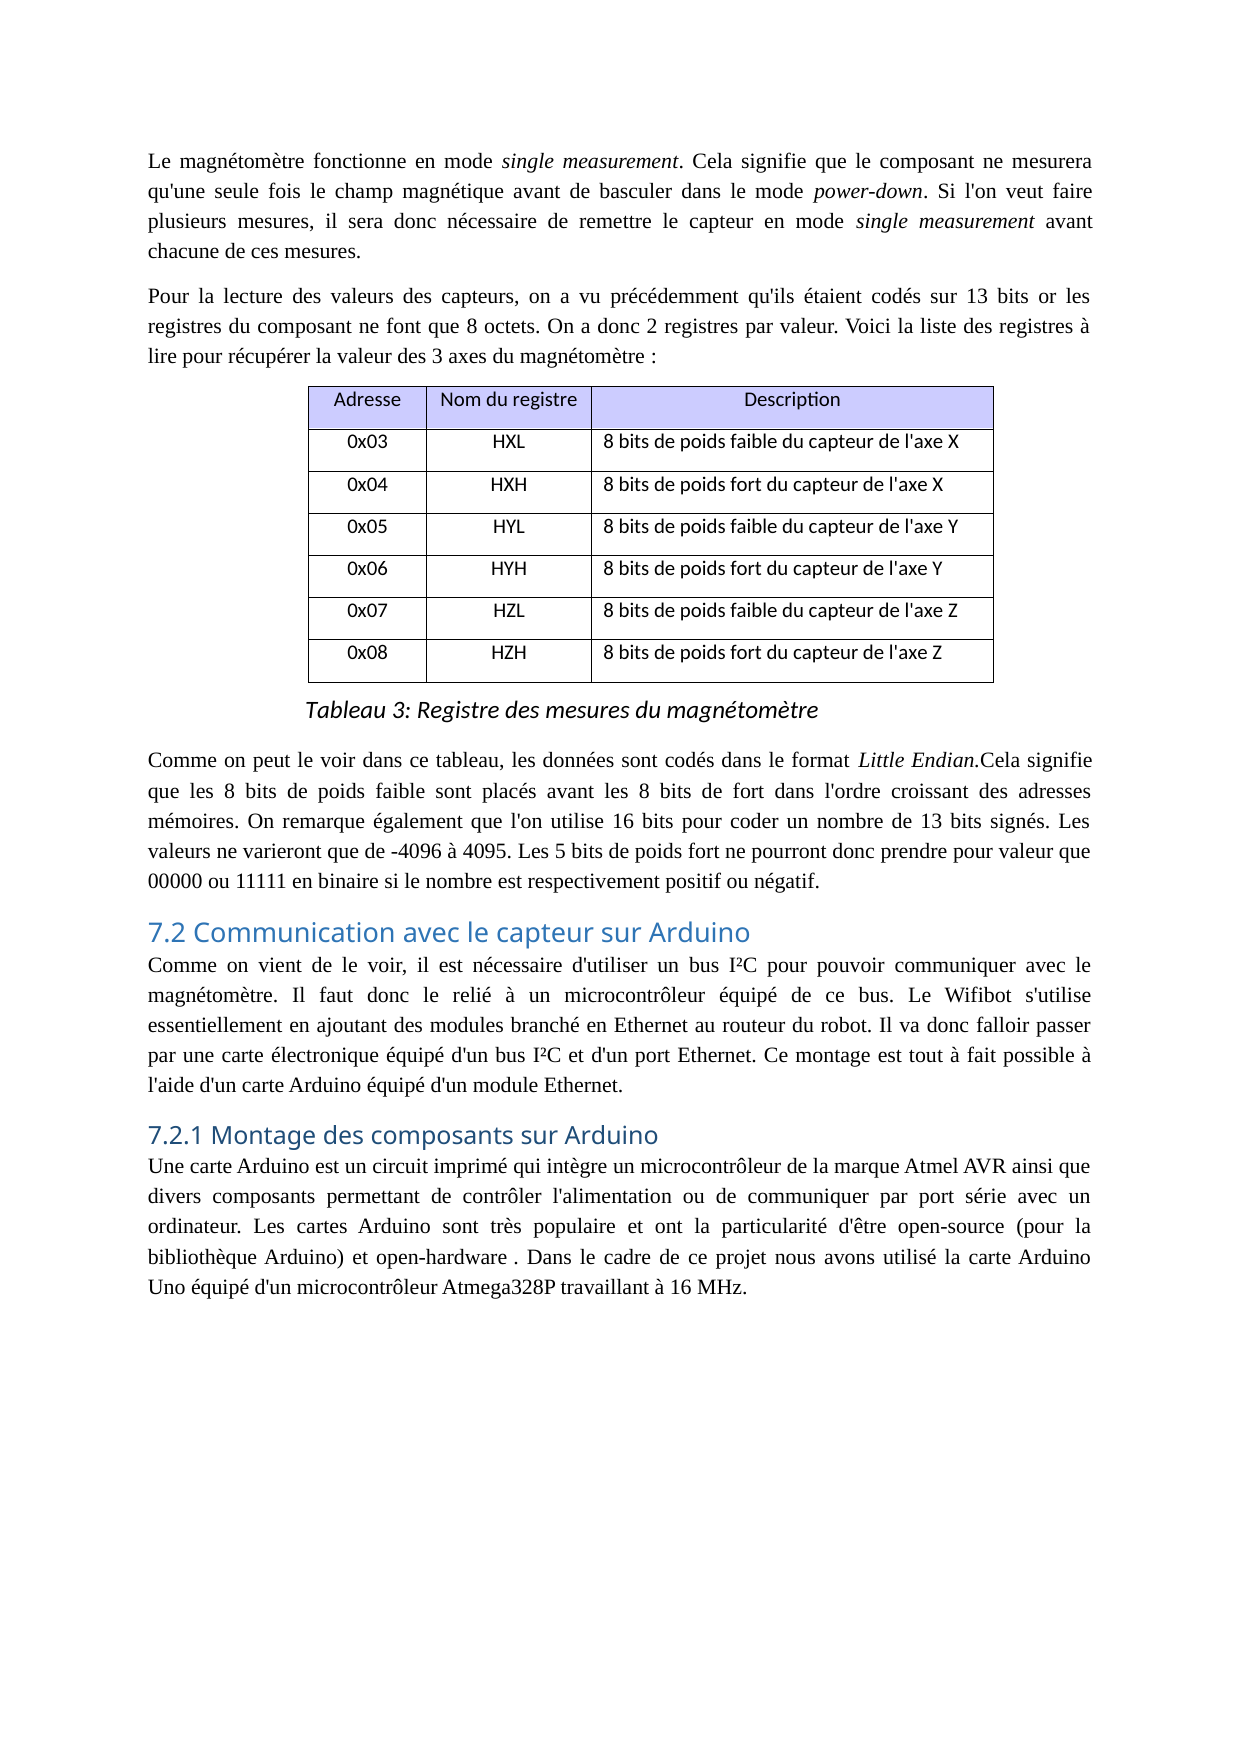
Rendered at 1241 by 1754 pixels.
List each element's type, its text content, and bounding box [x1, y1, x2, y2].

text Tableau 3: Registre des mesures du magnétomètre [305, 694, 997, 725]
table_cell 8 bits de poids fort du capteur de l'axe Y [592, 556, 993, 597]
table_cell HZL [427, 598, 591, 639]
table_cell 8 bits de poids faible du capteur de l'axe Y [592, 514, 993, 555]
table_cell HYL [427, 514, 591, 555]
table_cell 0x08 [309, 640, 426, 682]
text Le magnétomètre fonctionne en mode single measurement. Cela signifie que le composant ne mesurera qu'une seule fois le champ magnétique avant de basculer dans le mode power-down. Si l'on veut faire plusieurs mesures, il sera donc nécessaire de remettre le capteur en mode single measurement avant chacune de ces mesures. [148, 148, 1093, 263]
table_cell 8 bits de poids faible du capteur de l'axe Z [592, 598, 993, 639]
table_cell 0x05 [309, 514, 426, 555]
table_cell 0x07 [309, 598, 426, 639]
text Comme on vient de le voir, il est nécessaire d'utiliser un bus I²C pour pouvoir communiquer avec le magnétomètre. Il faut donc le relié à un microcontrôleur équipé de ce bus. Le Wifibot s'utilise essentiellement en ajoutant des modules branché en Ethernet au routeur du robot. Il va donc falloir passer par une carte électronique équipé d'un bus I²C et d'un port Ethernet. Ce montage est tout à fait possible à l'aide d'un carte Arduino équipé d'un module Ethernet. [148, 952, 1093, 1098]
table_cell HXL [427, 430, 591, 471]
table_header Description [592, 387, 993, 428]
text Comme on peut le voir dans ce tableau, les données sont codés dans le format Little Endian.Cela signifie que les 8 bits de poids faible sont placés avant les 8 bits de fort dans l'ordre croissant des adresses mémoires. On remarque également que l'on utilise 16 bits pour coder un nombre de 13 bits signés. Les valeurs ne varieront que de -4096 à 4095. Les 5 bits de poids fort ne pourront donc prendre pour valeur que 00000 ou 11111 en binaire si le nombre est respectivement positif ou négatif. [148, 388, 1093, 893]
table_cell HXH [427, 472, 591, 513]
table_header Nom du registre [427, 387, 591, 428]
text Une carte Arduino est un circuit imprimé qui intègre un microcontrôleur de la marque Atmel AVR ainsi que divers composants permettant de contrôler l'alimentation ou de communiquer par port série avec un ordinateur. Les cartes Arduino sont très populaire et ont la particularité d'être open-source (pour la bibliothèque Arduino) et open-hardware . Dans le cadre de ce projet nous avons utilisé la carte Arduino Uno équipé d'un microcontrôleur Atmega328P travaillant à 16 MHz. [148, 1153, 1093, 1299]
subtitle Communication avec le capteur sur Arduino [148, 913, 1093, 950]
subtitle Montage des composants sur Arduino [148, 1117, 1093, 1151]
table_cell 8 bits de poids fort du capteur de l'axe Z [592, 640, 993, 682]
table_cell 8 bits de poids faible du capteur de l'axe X [592, 430, 993, 471]
table_cell 0x06 [309, 556, 426, 597]
table_header Adresse [309, 387, 426, 428]
table_cell 0x03 [309, 430, 426, 471]
table_cell 8 bits de poids fort du capteur de l'axe X [592, 472, 993, 513]
table_cell 0x04 [309, 472, 426, 513]
text Pour la lecture des valeurs des capteurs, on a vu précédemment qu'ils étaient codés sur 13 bits or les registres du composant ne font que 8 octets. On a donc 2 registres par valeur. Voici la liste des registres à lire pour récupérer la valeur des 3 axes du magnétomètre : [148, 283, 1093, 369]
table_cell HYH [427, 556, 591, 597]
table_cell HZH [427, 640, 591, 682]
